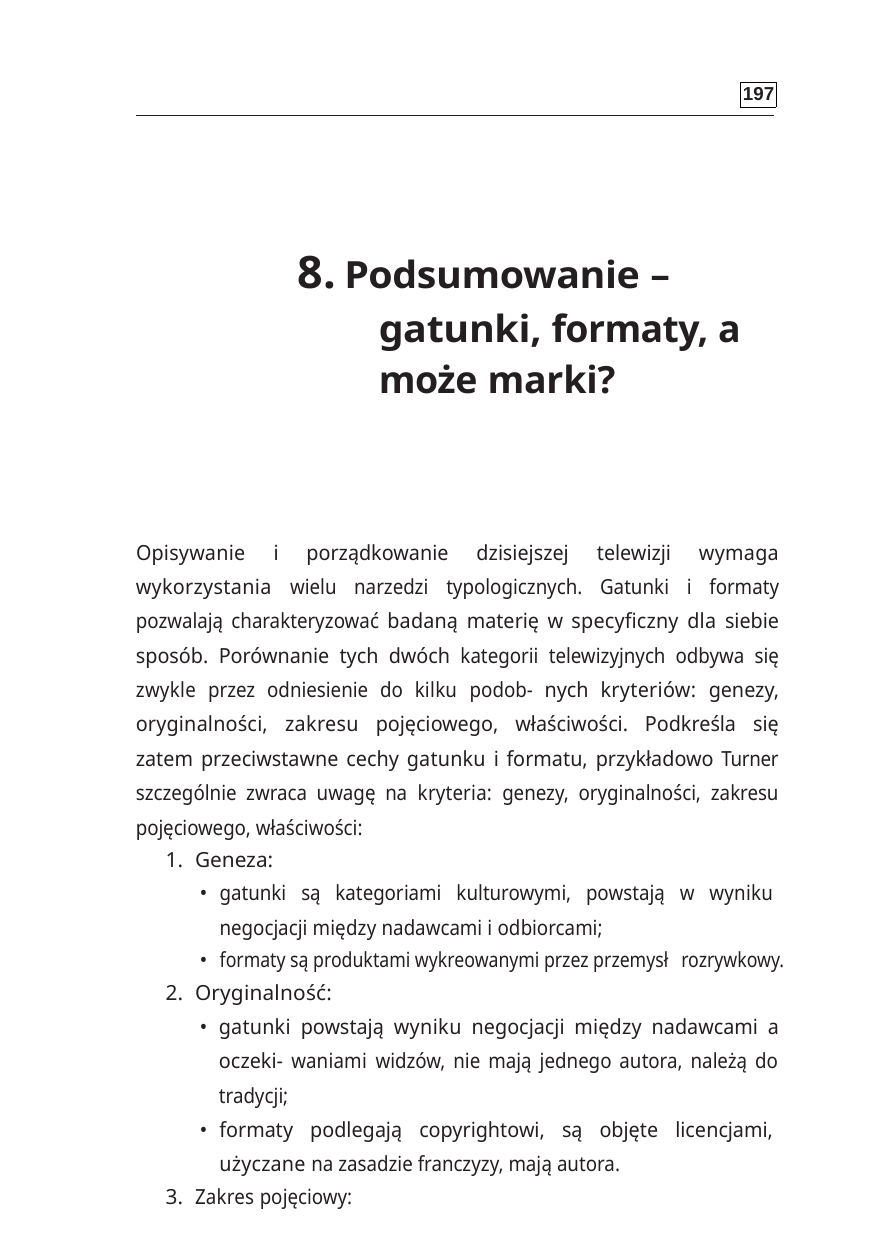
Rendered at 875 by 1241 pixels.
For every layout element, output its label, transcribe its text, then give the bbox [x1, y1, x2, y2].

list Geneza: [165, 847, 793, 873]
subtitle Podsumowanie – gatunki, formaty, a może marki? [298, 241, 782, 404]
list gatunki powstają wyniku negocjacji między nadawcami a oczeki- waniami widzów, nie mają jednego autora, należą do tradycji; [199, 1012, 779, 1109]
list gatunki są kategoriami kulturowymi, powstają w wyniku negocjacji między nadawcami i odbiorcami; [199, 878, 773, 941]
list formaty podlegają copyrightowi, są objęte licencjami, użyczane na zasadzie franczyzy, mają autora. [199, 1115, 773, 1178]
list Oryginalność: [165, 978, 793, 1007]
list formaty są produktami wykreowanymi przez przemysł rozrywkowy. [199, 947, 793, 973]
text Opisywanie i porządkowanie dzisiejszej telewizji wymaga wykorzystania wielu narzedzi typologicznych. Gatunki i formaty pozwalają charakteryzować badaną materię w specyficzny dla siebie sposób. Porównanie tych dwóch kategorii telewizyjnych odbywa się zwykle przez odniesienie do kilku podob- nych kryteriów: genezy, oryginalności, zakresu pojęciowego, właściwości. Podkreśla się zatem przeciwstawne cechy gatunku i formatu, przykładowo Turner szczególnie zwraca uwagę na kryteria: genezy, oryginalności, zakresu pojęciowego, właściwości: [136, 538, 779, 841]
list Zakres pojęciowy: [165, 1184, 793, 1210]
